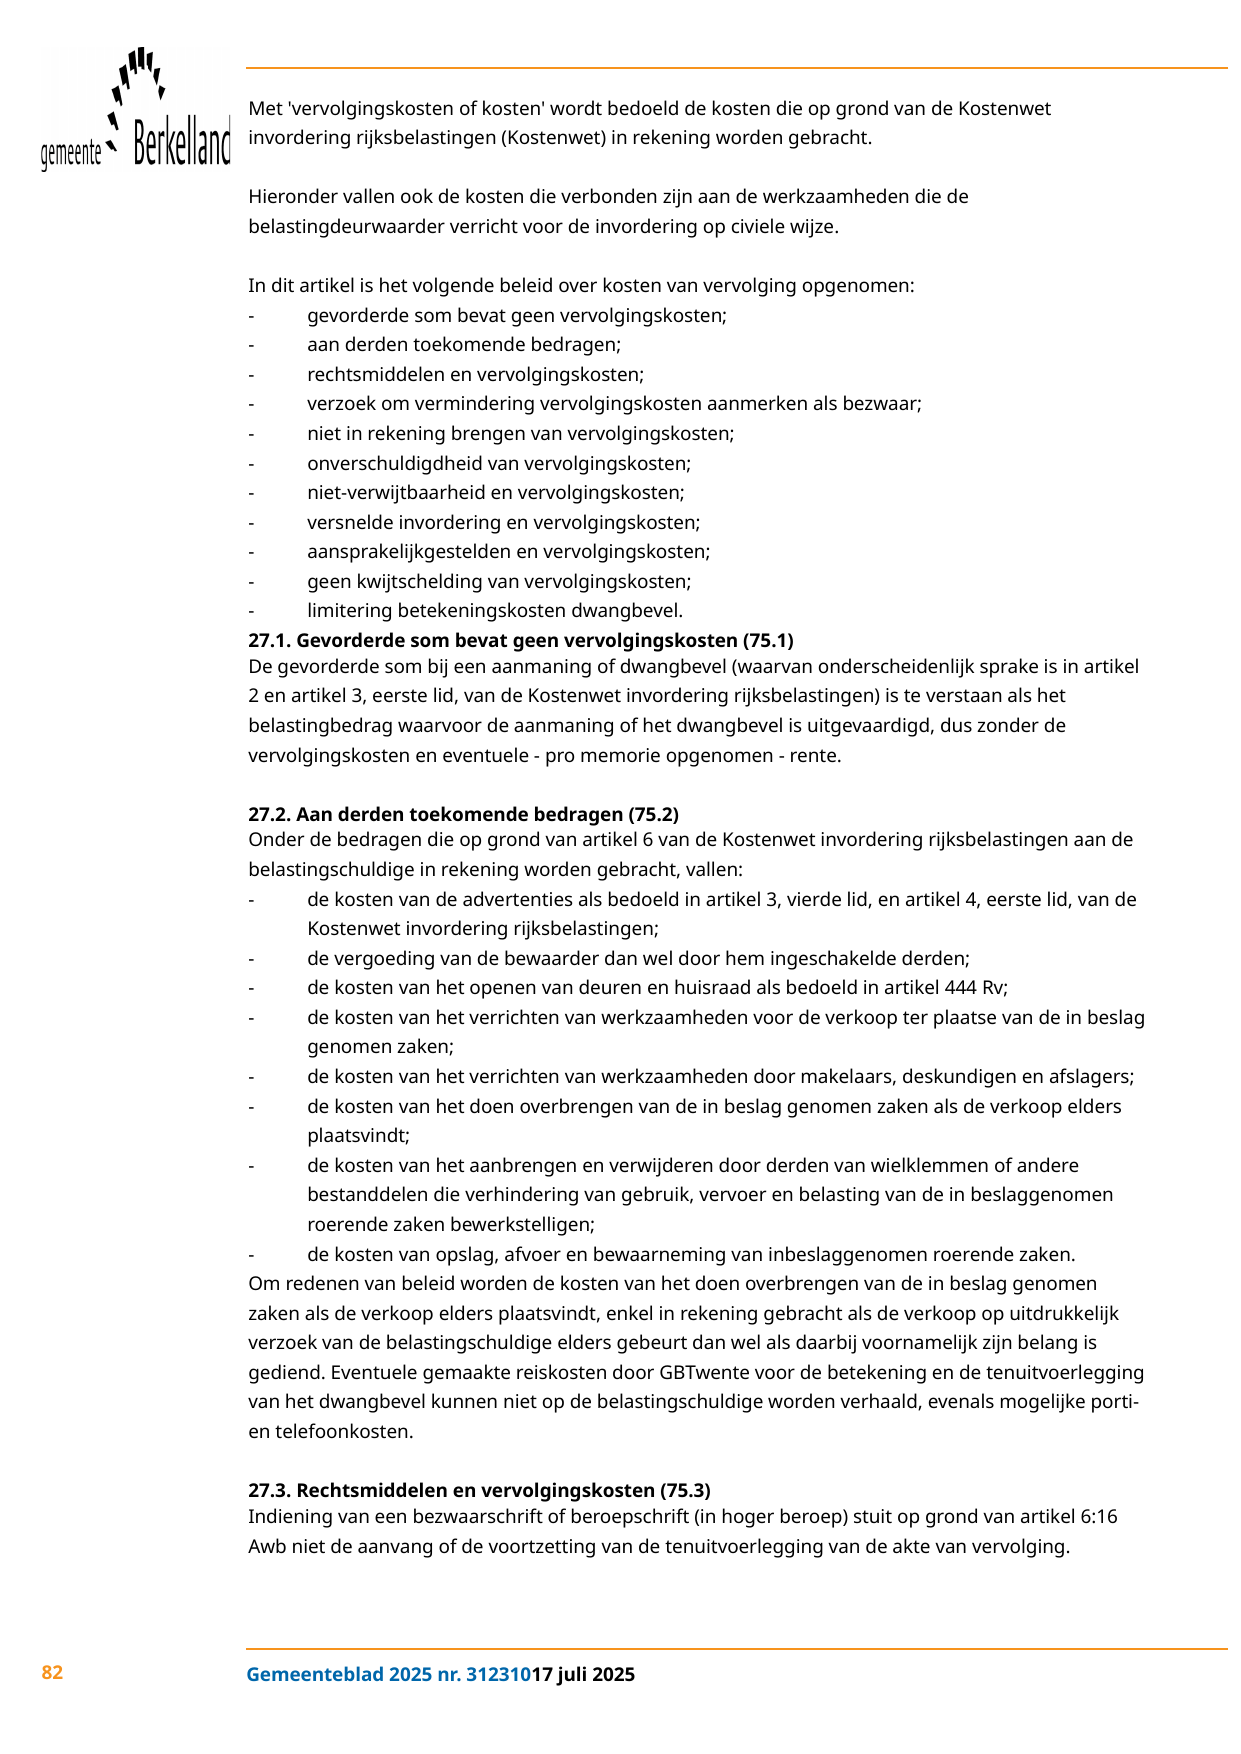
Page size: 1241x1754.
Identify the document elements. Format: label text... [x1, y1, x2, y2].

list versnelde invordering en vervolgingskosten; [248, 509, 1152, 535]
list verzoek om vermindering vervolgingskosten aanmerken als bezwaar; [248, 391, 1152, 416]
text Met 'vervolgingskosten of kosten' wordt bedoeld de kosten die op grond van de Kostenwet invordering rijksbelastingen (Kostenwet) in rekening worden gebracht. [248, 95, 1152, 150]
list de kosten van het openen van deuren en huisraad als bedoeld in artikel 444 Rv; [248, 974, 1152, 1000]
list de kosten van het aanbrengen en verwijderen door derden van wielklemmen of andere bestanddelen die verhindering van gebruik, vervoer en belasting van de in beslaggenomen roerende zaken bewerkstelligen; [248, 1152, 1152, 1237]
text Hieronder vallen ook de kosten die verbonden zijn aan de werkzaamheden die de belastingdeurwaarder verricht voor de invordering op civiele wijze. [248, 183, 1152, 239]
list gevorderde som bevat geen vervolgingskosten; [248, 302, 1152, 328]
text In dit artikel is het volgende beleid over kosten van vervolging opgenomen: [248, 272, 1152, 298]
list niet in rekening brengen van vervolgingskosten; [248, 420, 1152, 446]
list aansprakelijkgestelden en vervolgingskosten; [248, 538, 1152, 564]
text Indiening van een bezwaarschrift of beroepschrift (in hoger beroep) stuit op grond van artikel 6:16 Awb niet de aanvang of de voortzetting van de tenuitvoerlegging van de akte van vervolging. [248, 1503, 1152, 1558]
text 27.1. Gevorderde som bevat geen vervolgingskosten (75.1) [248, 627, 1152, 653]
list de kosten van opslag, afvoer en bewaarneming van inbeslaggenomen roerende zaken. [248, 1241, 1152, 1267]
list de kosten van de advertenties als bedoeld in artikel 3, vierde lid, en artikel 4, eerste lid, van de Kostenwet invordering rijksbelastingen; [248, 886, 1152, 941]
list de kosten van het verrichten van werkzaamheden voor de verkoop ter plaatse van de in beslag genomen zaken; [248, 1004, 1152, 1059]
picture [41, 47, 231, 172]
list de kosten van het verrichten van werkzaamheden door makelaars, deskundigen en afslagers; [248, 1063, 1152, 1089]
list onverschuldigdheid van vervolgingskosten; [248, 450, 1152, 476]
text Onder de bedragen die op grond van artikel 6 van de Kostenwet invordering rijksbelastingen aan de belastingschuldige in rekening worden gebracht, vallen: [248, 827, 1152, 882]
text De gevorderde som bij een aanmaning of dwangbevel (waarvan onderscheidenlijk sprake is in artikel 2 en artikel 3, eerste lid, van de Kostenwet invordering rijksbelastingen) is te verstaan als het belastingbedrag waarvoor de aanmaning of het dwangbevel is uitgevaardigd, dus zonder de vervolgingskosten en eventuele - pro memorie opgenomen - rente. [248, 653, 1152, 767]
text 27.2. Aan derden toekomende bedragen (75.2) [248, 801, 1152, 827]
list aan derden toekomende bedragen; [248, 331, 1152, 357]
list rechtsmiddelen en vervolgingskosten; [248, 361, 1152, 387]
list niet-verwijtbaarheid en vervolgingskosten; [248, 479, 1152, 505]
list de vergoeding van de bewaarder dan wel door hem ingeschakelde derden; [248, 945, 1152, 971]
list de kosten van het doen overbrengen van de in beslag genomen zaken als de verkoop elders plaatsvindt; [248, 1093, 1152, 1148]
list geen kwijtschelding van vervolgingskosten; [248, 568, 1152, 594]
list limitering betekeningskosten dwangbevel. [248, 598, 1152, 623]
text Om redenen van beleid worden de kosten van het doen overbrengen van de in beslag genomen zaken als de verkoop elders plaatsvindt, enkel in rekening gebracht als de verkoop op uitdrukkelijk verzoek van de belastingschuldige elders gebeurt dan wel als daarbij voornamelijk zijn belang is gediend. Eventuele gemaakte reiskosten door GBTwente voor de betekening en de tenuitvoerlegging van het dwangbevel kunnen niet op de belastingschuldige worden verhaald, evenals mogelijke porti- en telefoonkosten. [248, 1270, 1152, 1444]
text 27.3. Rechtsmiddelen en vervolgingskosten (75.3) [248, 1477, 1152, 1503]
